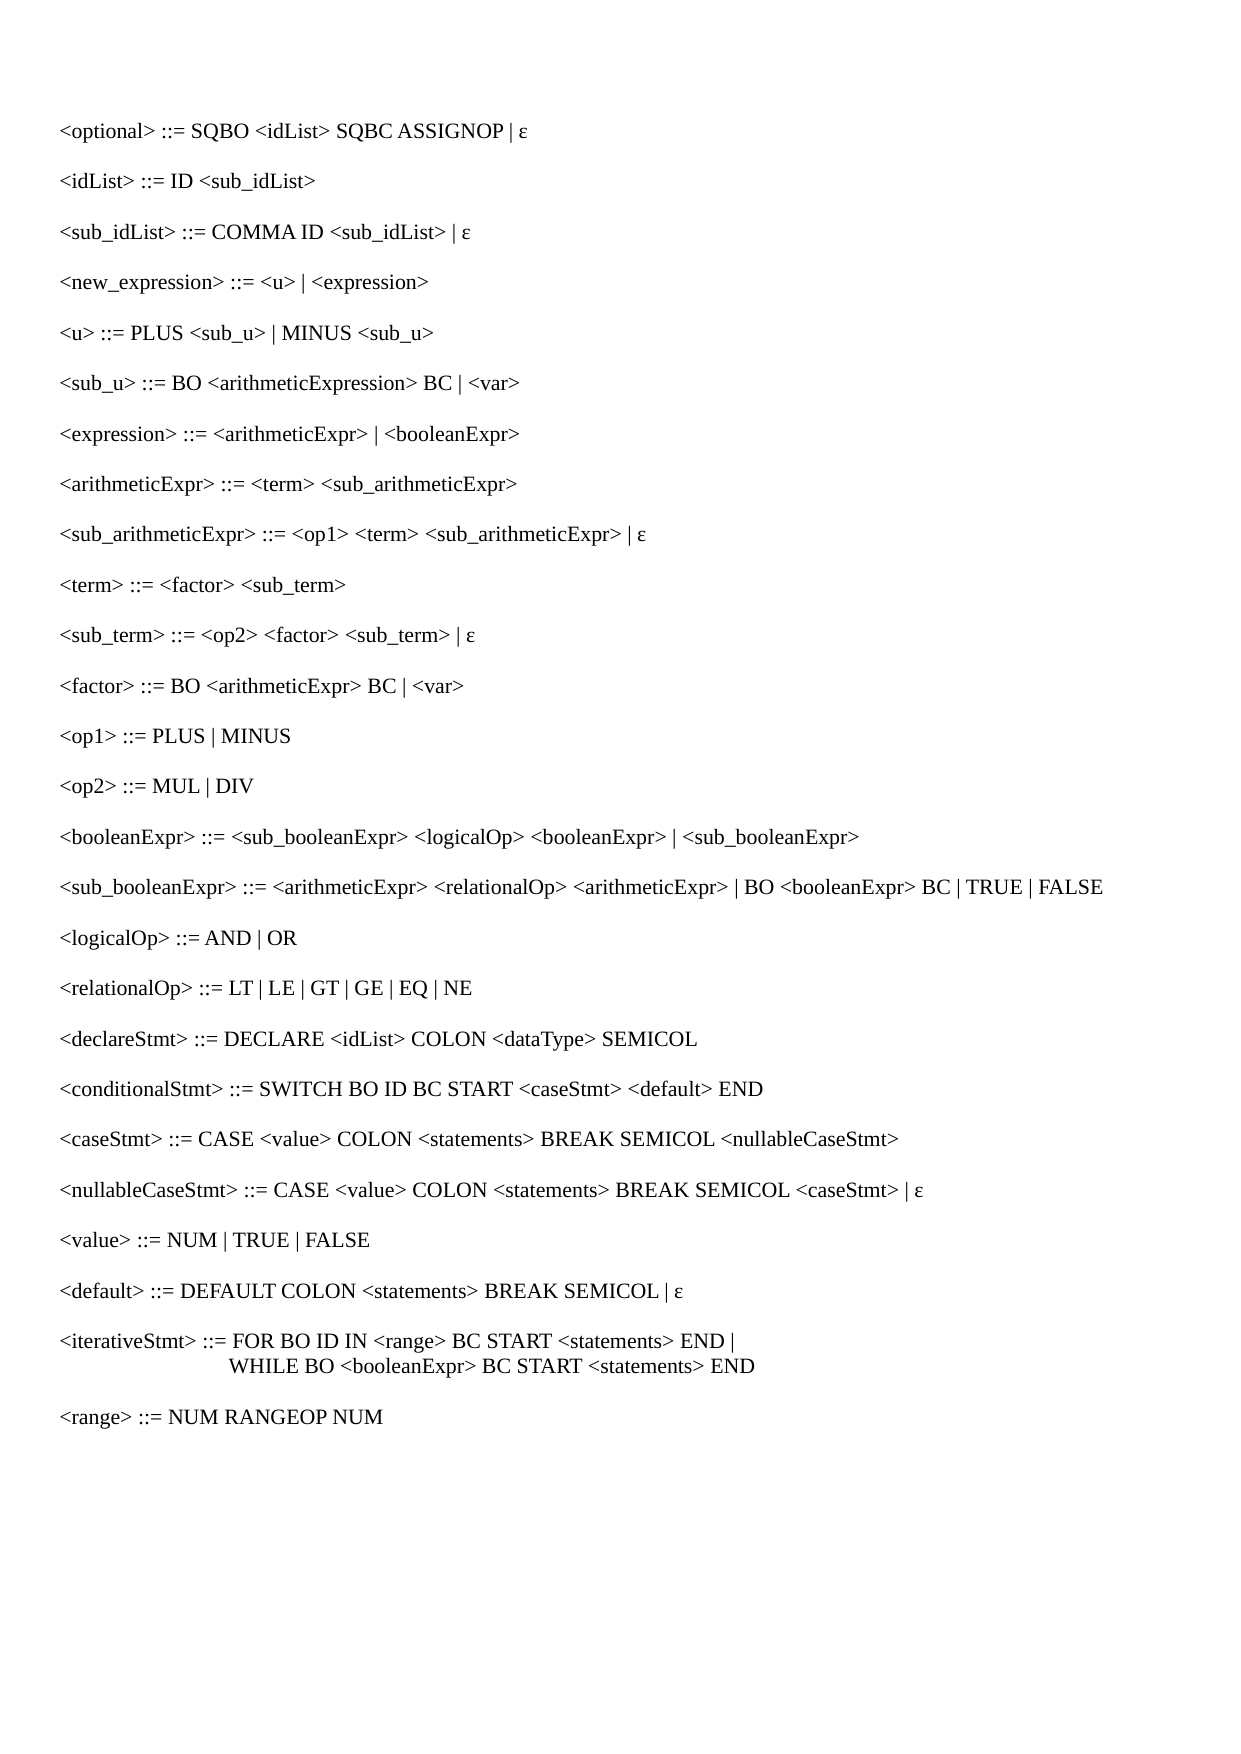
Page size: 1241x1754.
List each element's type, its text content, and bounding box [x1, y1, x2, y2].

text <factor> ::= BO <arithmeticExpr> BC | <var> [59, 673, 1181, 698]
text <sub_term> ::= <op2> <factor> <sub_term> | ε [59, 622, 1181, 647]
text <term> ::= <factor> <sub_term> [59, 572, 1181, 597]
text <nullableCaseStmt> ::= CASE <value> COLON <statements> BREAK SEMICOL <caseStmt> | ε [59, 1177, 1181, 1202]
text <declareStmt> ::= DECLARE <idList> COLON <dataType> SEMICOL [59, 1026, 1181, 1051]
text WHILE BO <booleanExpr> BC START <statements> END [59, 1353, 1181, 1378]
text <logicalOp> ::= AND | OR [59, 925, 1181, 950]
text <default> ::= DEFAULT COLON <statements> BREAK SEMICOL | ε [59, 1278, 1181, 1303]
text <caseStmt> ::= CASE <value> COLON <statements> BREAK SEMICOL <nullableCaseStmt> [59, 1126, 1181, 1152]
text <conditionalStmt> ::= SWITCH BO ID BC START <caseStmt> <default> END [59, 1076, 1181, 1101]
text <sub_idList> ::= COMMA ID <sub_idList> | ε [59, 219, 1181, 244]
text <u> ::= PLUS <sub_u> | MINUS <sub_u> [59, 320, 1181, 345]
text <idList> ::= ID <sub_idList> [59, 168, 1181, 194]
text <optional> ::= SQBO <idList> SQBC ASSIGNOP | ε [59, 118, 1181, 143]
text <relationalOp> ::= LT | LE | GT | GE | EQ | NE [59, 975, 1181, 1000]
text <value> ::= NUM | TRUE | FALSE [59, 1227, 1181, 1252]
text <sub_booleanExpr> ::= <arithmeticExpr> <relationalOp> <arithmeticExpr> | BO <booleanExpr> BC | TRUE | FALSE [59, 874, 1181, 899]
text <expression> ::= <arithmeticExpr> | <booleanExpr> [59, 421, 1181, 446]
text <sub_u> ::= BO <arithmeticExpression> BC | <var> [59, 370, 1181, 395]
text <new_expression> ::= <u> | <expression> [59, 269, 1181, 294]
text <op1> ::= PLUS | MINUS [59, 723, 1181, 748]
text <arithmeticExpr> ::= <term> <sub_arithmeticExpr> [59, 471, 1181, 496]
text <range> ::= NUM RANGEOP NUM [59, 1404, 1181, 1429]
text <iterativeStmt> ::= FOR BO ID IN <range> BC START <statements> END | [59, 1328, 1181, 1353]
text <op2> ::= MUL | DIV [59, 773, 1181, 799]
text <booleanExpr> ::= <sub_booleanExpr> <logicalOp> <booleanExpr> | <sub_booleanExpr> [59, 824, 1181, 849]
text <sub_arithmeticExpr> ::= <op1> <term> <sub_arithmeticExpr> | ε [59, 521, 1181, 547]
